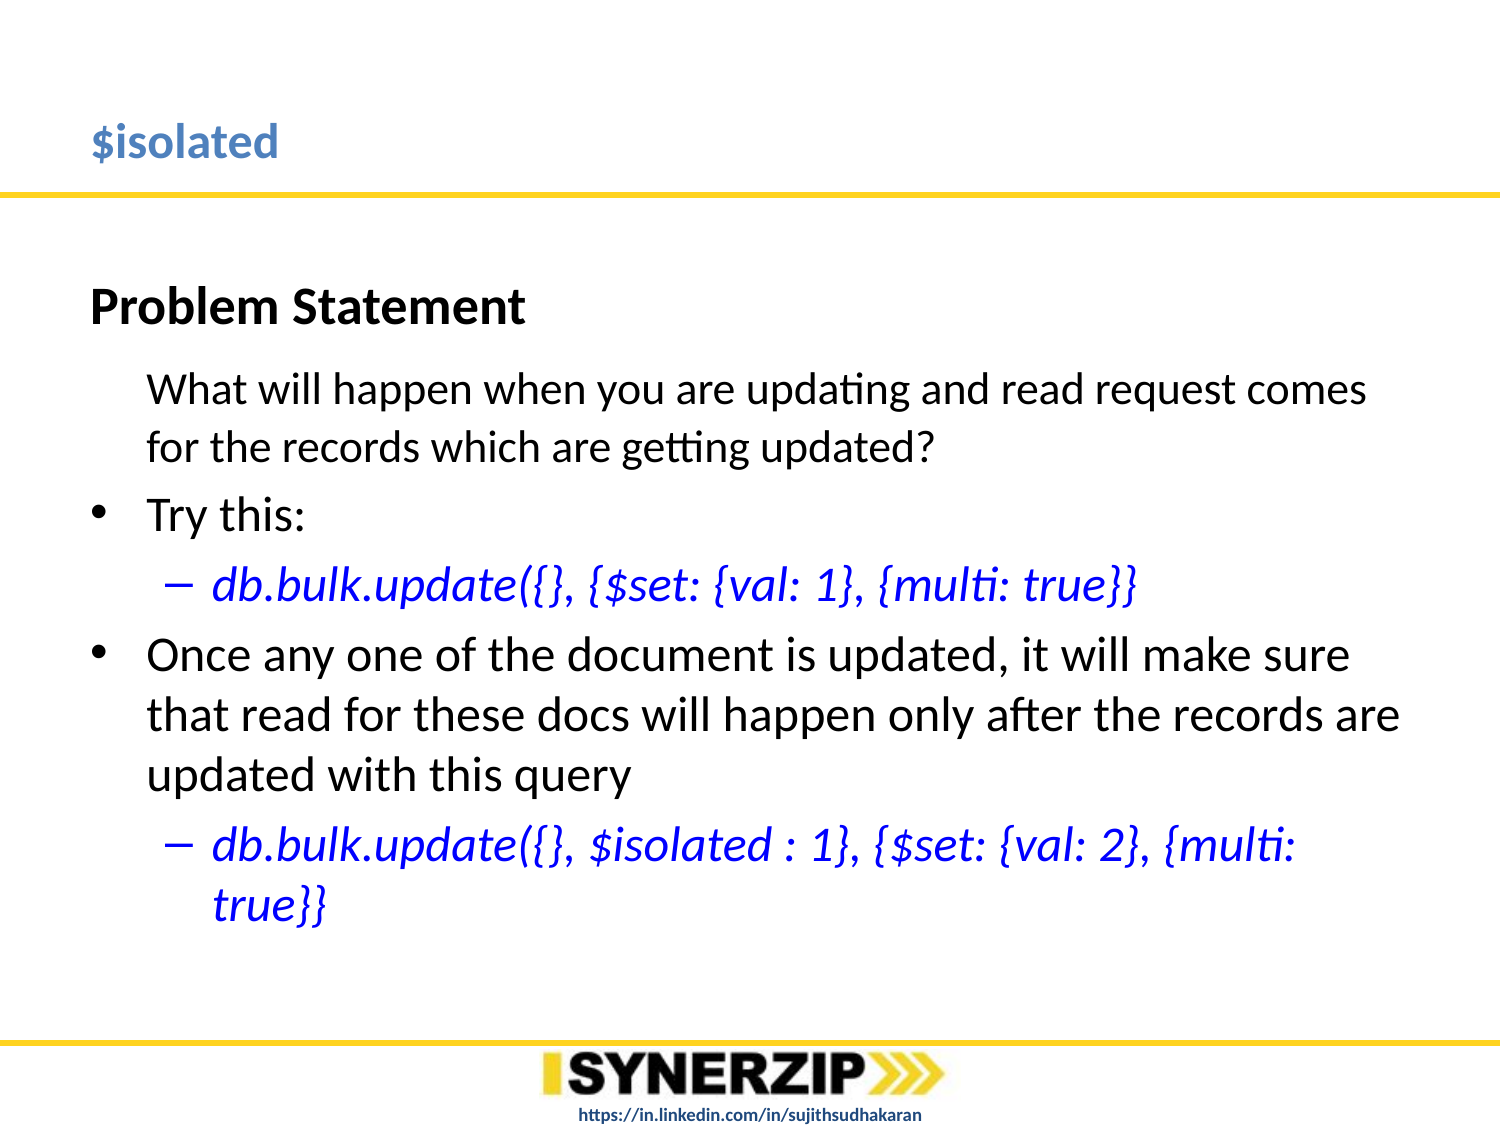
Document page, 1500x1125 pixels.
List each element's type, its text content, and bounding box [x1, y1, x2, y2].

footer https://in.linkedin.com/in/sujithsudhakaran [500, 1090, 1000, 1125]
title $isolated [75, 45, 1425, 233]
list Problem Statement What will happen when you are updating and read request comes for the records which are getting updated? Try this: db.bulk.update({}, {$set: {val: 1}, {multi: true}} Once any one of the document is updated, it will make sure that read for these docs will happen only after the records are updated with this query db.bulk.update({}, $isolated : 1}, {$set: {val: 2}, {multi: true}} [75, 262, 1425, 1005]
picture [539, 1049, 961, 1090]
